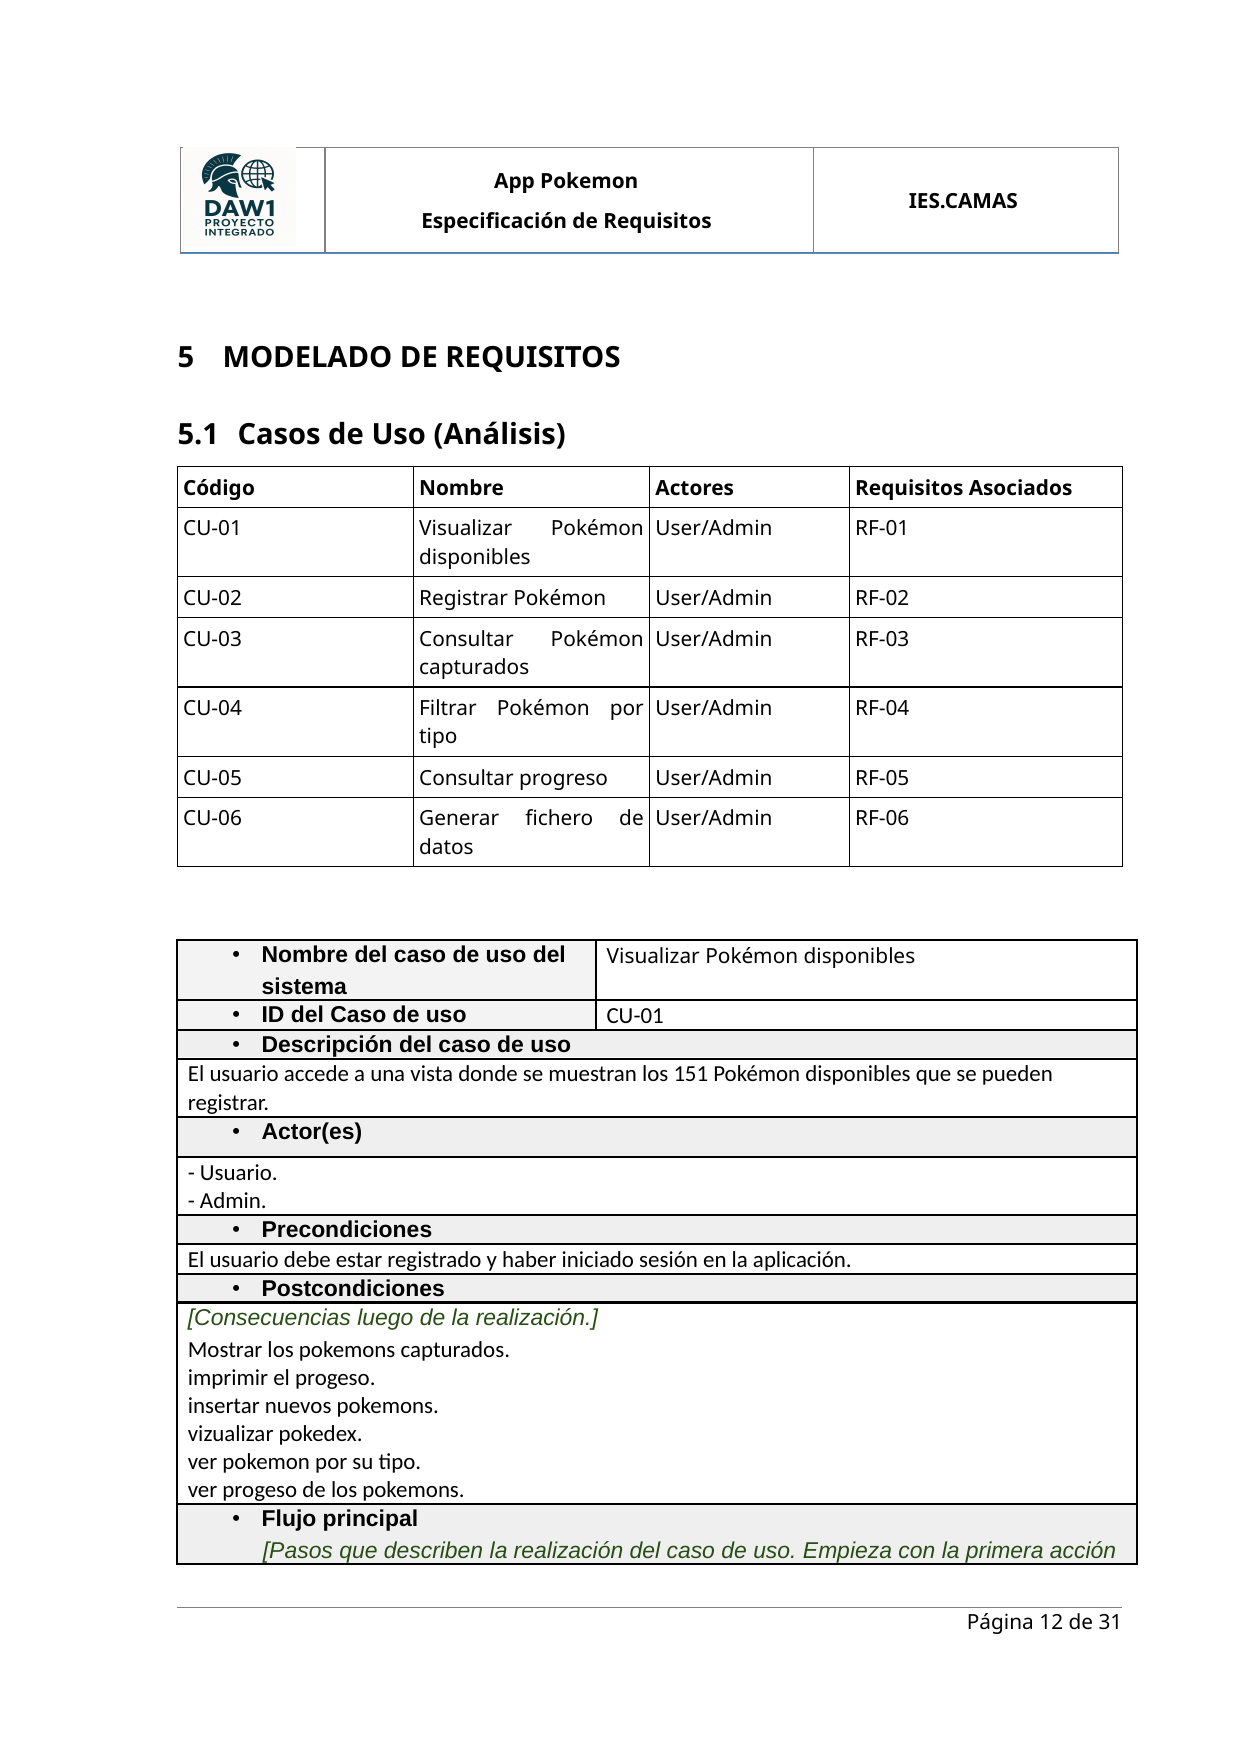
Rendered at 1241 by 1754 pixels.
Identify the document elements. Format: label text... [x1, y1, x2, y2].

table_cell CU-01 [178, 508, 413, 576]
table_header Nombre [414, 467, 649, 507]
table_header Código [178, 467, 413, 507]
table_cell User/Admin [650, 508, 849, 576]
table_cell Precondiciones [178, 1216, 1136, 1243]
table_cell Consultar progreso [414, 757, 649, 797]
table_cell RF-04 [850, 688, 1122, 756]
table_cell Actor(es) [178, 1118, 1136, 1156]
table_cell Consultar Pokémon capturados [414, 618, 649, 686]
table_cell RF-01 [850, 508, 1122, 576]
table_cell User/Admin [650, 618, 849, 686]
table_cell Postcondiciones [178, 1275, 1136, 1301]
table_cell CU-06 [178, 798, 413, 866]
table_cell Descripción del caso de uso [178, 1031, 1136, 1057]
table_cell Flujo principal [Pasos que describen la realización del caso de uso. Empieza con la primera acción [178, 1505, 1136, 1563]
table_cell Visualizar Pokémon disponibles [414, 508, 649, 576]
table_cell User/Admin [650, 757, 849, 797]
table_cell CU-05 [178, 757, 413, 797]
table_cell El usuario debe estar registrado y haber iniciado sesión en la aplicación. [178, 1245, 1136, 1273]
table_cell User/Admin [650, 577, 849, 617]
table_cell User/Admin [650, 798, 849, 866]
table_header Visualizar Pokémon disponibles [597, 941, 1136, 999]
table_cell User/Admin [650, 688, 849, 756]
table_cell RF-03 [850, 618, 1122, 686]
table_header Actores [650, 467, 849, 507]
table_cell - Usuario. - Admin. [178, 1158, 1136, 1214]
table_cell RF-05 [850, 757, 1122, 797]
table_cell ID del Caso de uso [178, 1001, 595, 1029]
subtitle Casos de Uso (Análisis) [177, 414, 1122, 453]
table_cell RF-06 [850, 798, 1122, 866]
picture [183, 147, 296, 246]
table_cell CU-03 [178, 618, 413, 686]
table_cell CU-02 [178, 577, 413, 617]
table_cell CU-04 [178, 688, 413, 756]
table_header Requisitos Asociados [850, 467, 1122, 507]
subtitle MODELADO DE REQUISITOS [177, 336, 1122, 376]
table_cell Registrar Pokémon [414, 577, 649, 617]
table_cell CU-01 [597, 1001, 1136, 1029]
table_header Nombre del caso de uso del sistema [178, 941, 595, 999]
table_cell El usuario accede a una vista donde se muestran los 151 Pokémon disponibles que se pueden registrar. [178, 1060, 1136, 1116]
table_cell Generar fichero de datos [414, 798, 649, 866]
table_cell [Consecuencias luego de la realización.] Mostrar los pokemons capturados. imprimir el progeso. insertar nuevos pokemons. vizualizar pokedex. ver pokemon por su tipo. ver progeso de los pokemons. [178, 1304, 1136, 1503]
table_cell RF-02 [850, 577, 1122, 617]
table_cell Filtrar Pokémon por tipo [414, 688, 649, 756]
